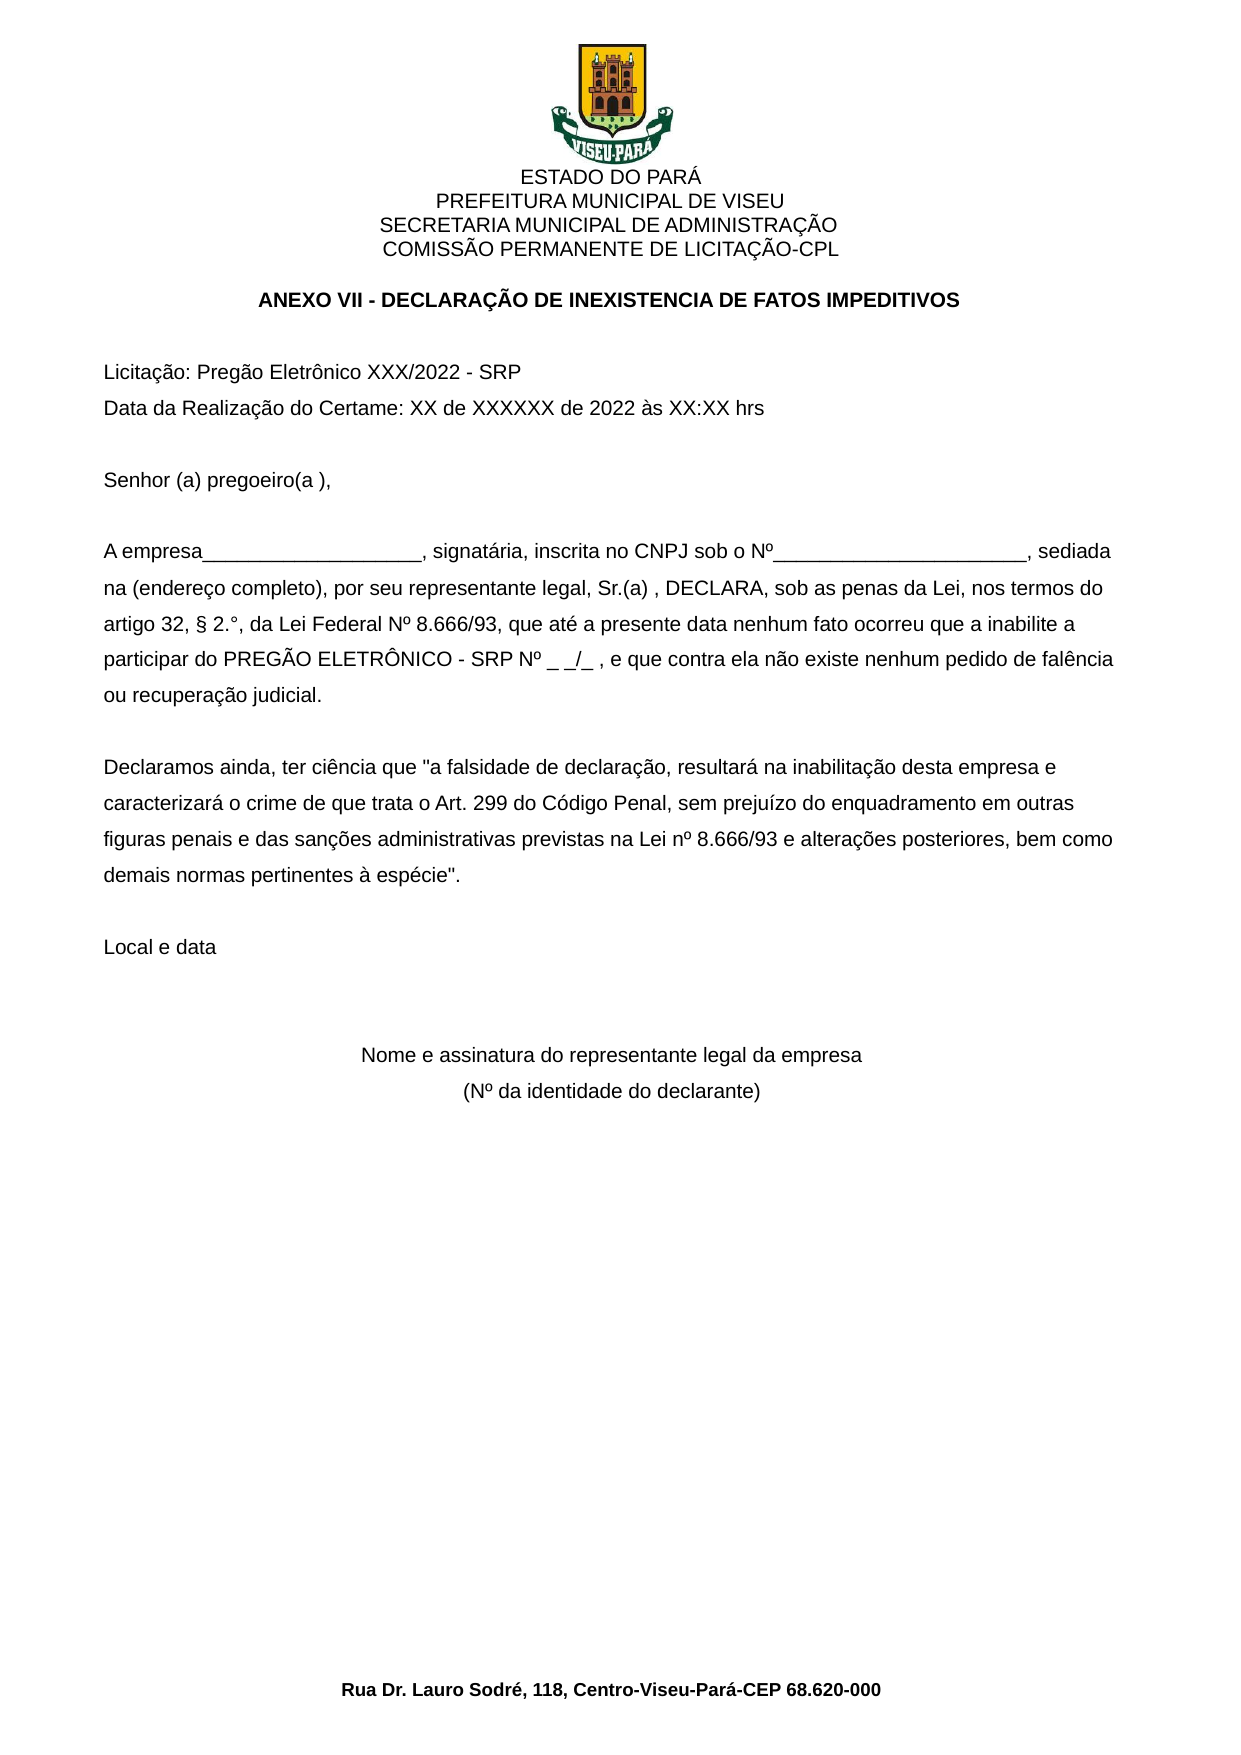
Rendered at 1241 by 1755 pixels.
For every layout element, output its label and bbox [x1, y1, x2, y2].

picture [551, 44, 674, 165]
